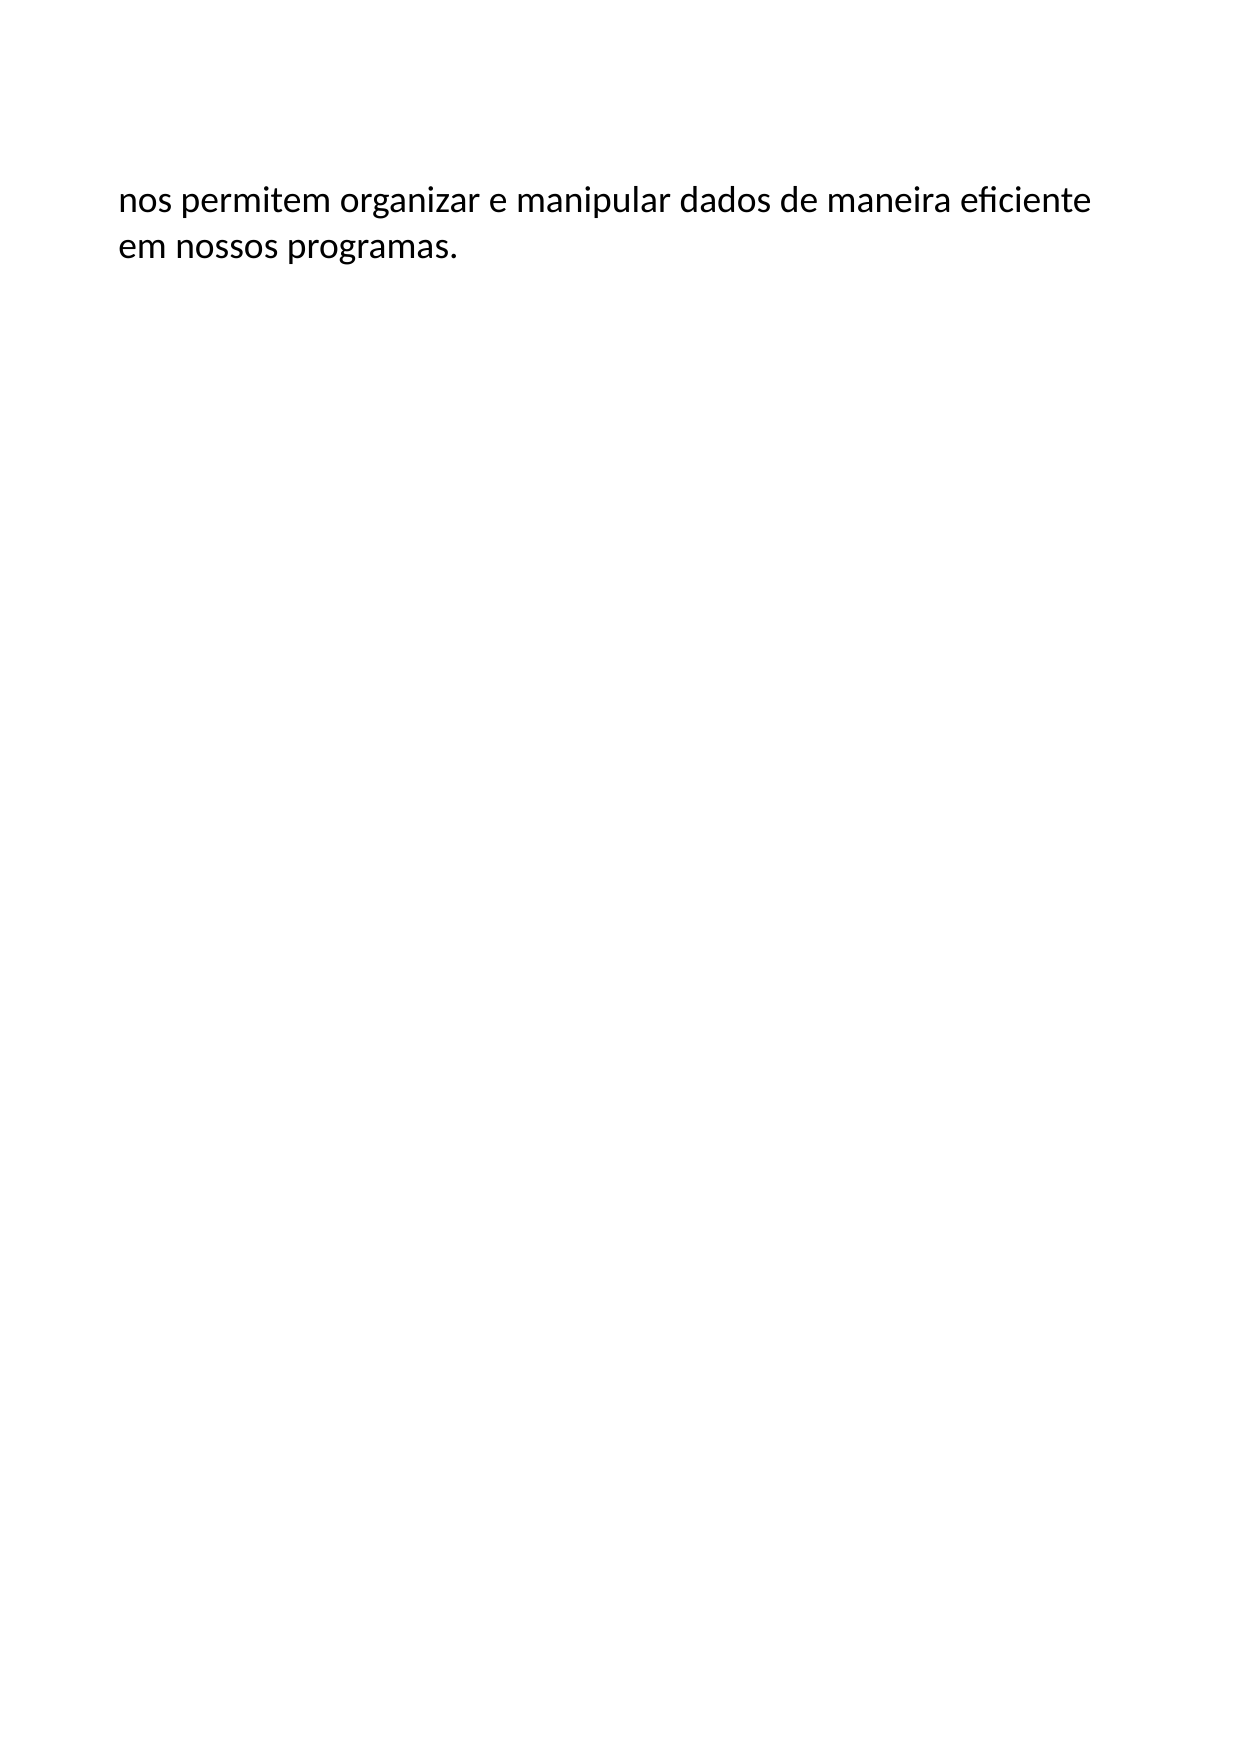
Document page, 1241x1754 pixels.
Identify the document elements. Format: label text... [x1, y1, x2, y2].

text nos permitem organizar e manipular dados de maneira eficiente em nossos programas. [118, 176, 1122, 268]
